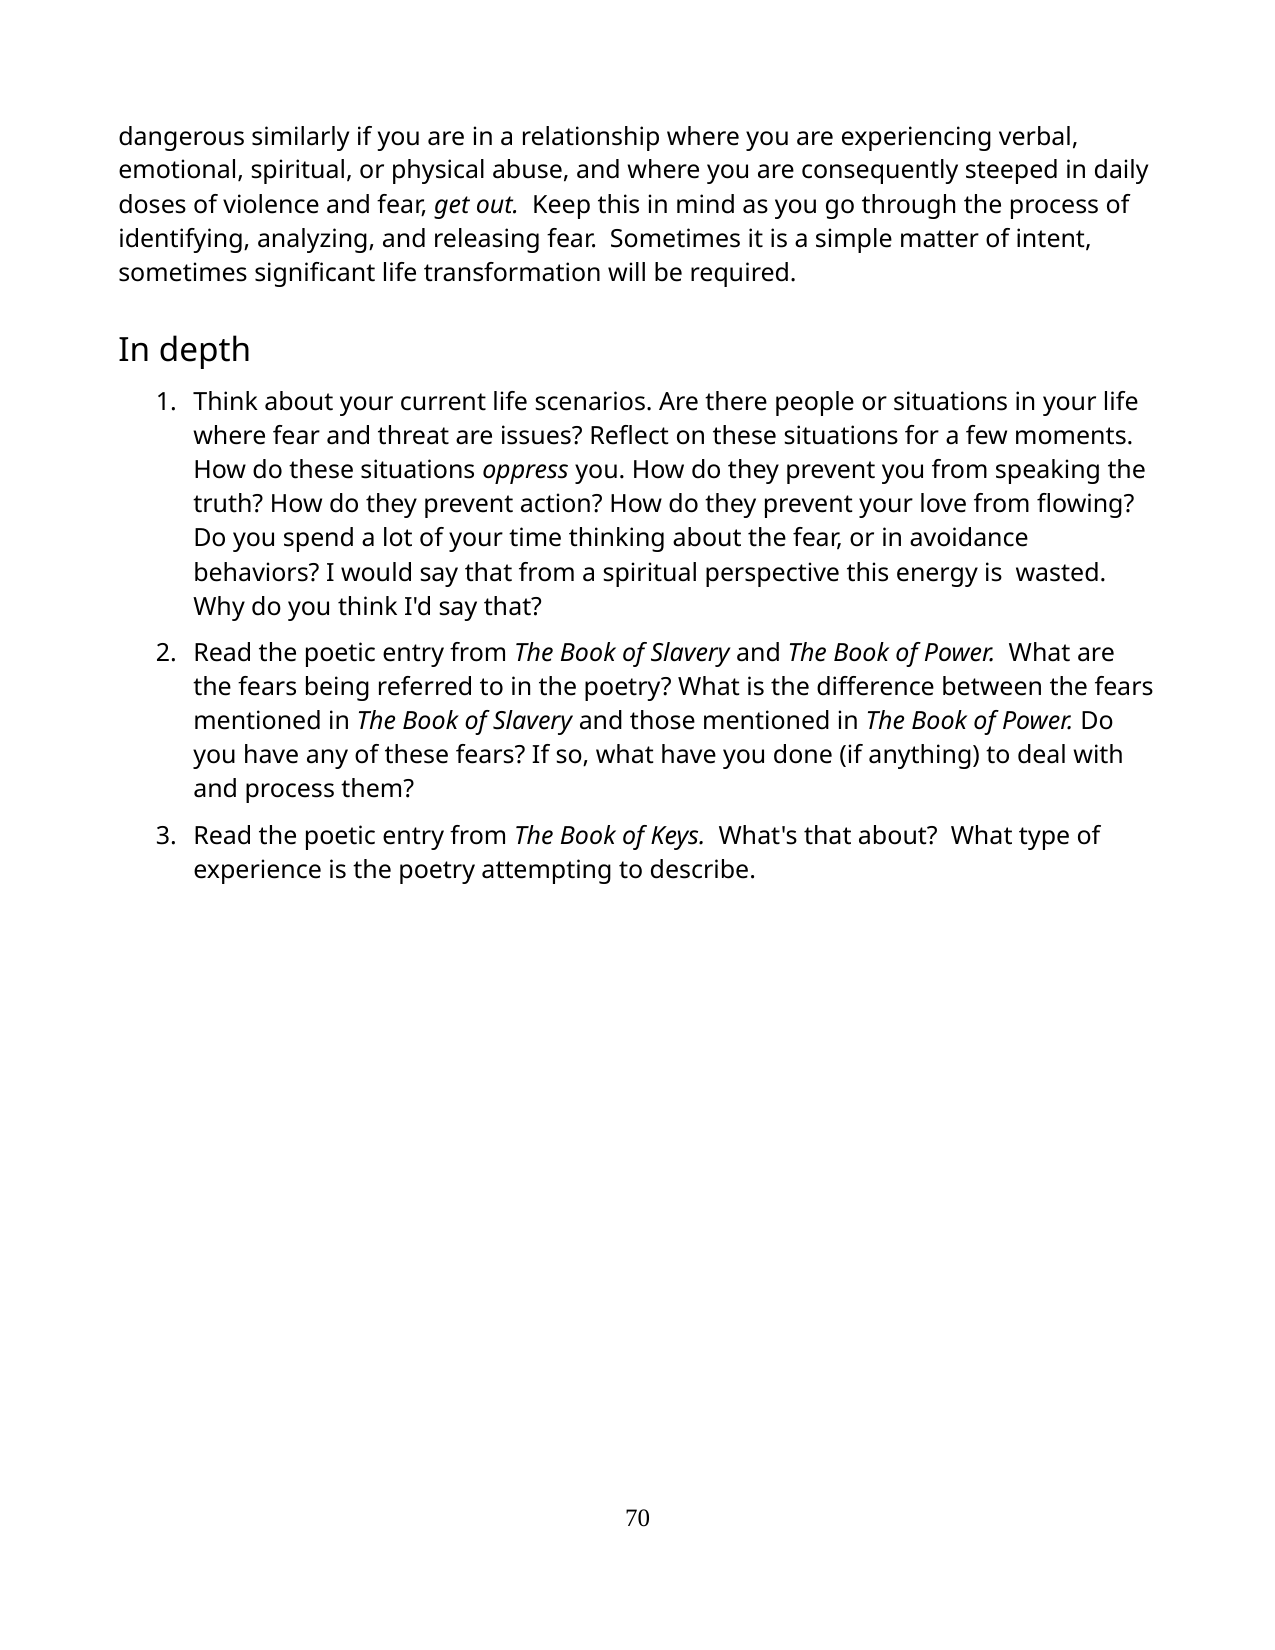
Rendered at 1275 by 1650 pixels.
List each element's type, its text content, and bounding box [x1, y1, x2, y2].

text dangerous similarly if you are in a relationship where you are experiencing verbal, emotional, spiritual, or physical abuse, and where you are consequently steeped in daily doses of violence and fear, get out. Keep this in mind as you go through the process of identifying, analyzing, and releasing fear. Sometimes it is a simple matter of intent, sometimes significant life transformation will be required. [118, 118, 1157, 288]
list Read the poetic entry from The Book of Slavery and The Book of Power. What are the fears being referred to in the poetry? What is the difference between the fears mentioned in The Book of Slavery and those mentioned in The Book of Power. Do you have any of these fears? If so, what have you done (if anything) to deal with and process them? [156, 635, 1157, 805]
list Read the poetic entry from The Book of Keys. What's that about? What type of experience is the poetry attempting to describe. [156, 818, 1157, 886]
list Think about your current life scenarios. Are there people or situations in your life where fear and threat are issues? Reflect on these situations for a few moments. How do these situations oppress you. How do they prevent you from speaking the truth? How do they prevent action? How do they prevent your love from flowing? Do you spend a lot of your time thinking about the fear, or in avoidance behaviors? I would say that from a spiritual perspective this energy is wasted. Why do you think I'd say that? [156, 384, 1157, 622]
subtitle In depth [118, 326, 1157, 371]
